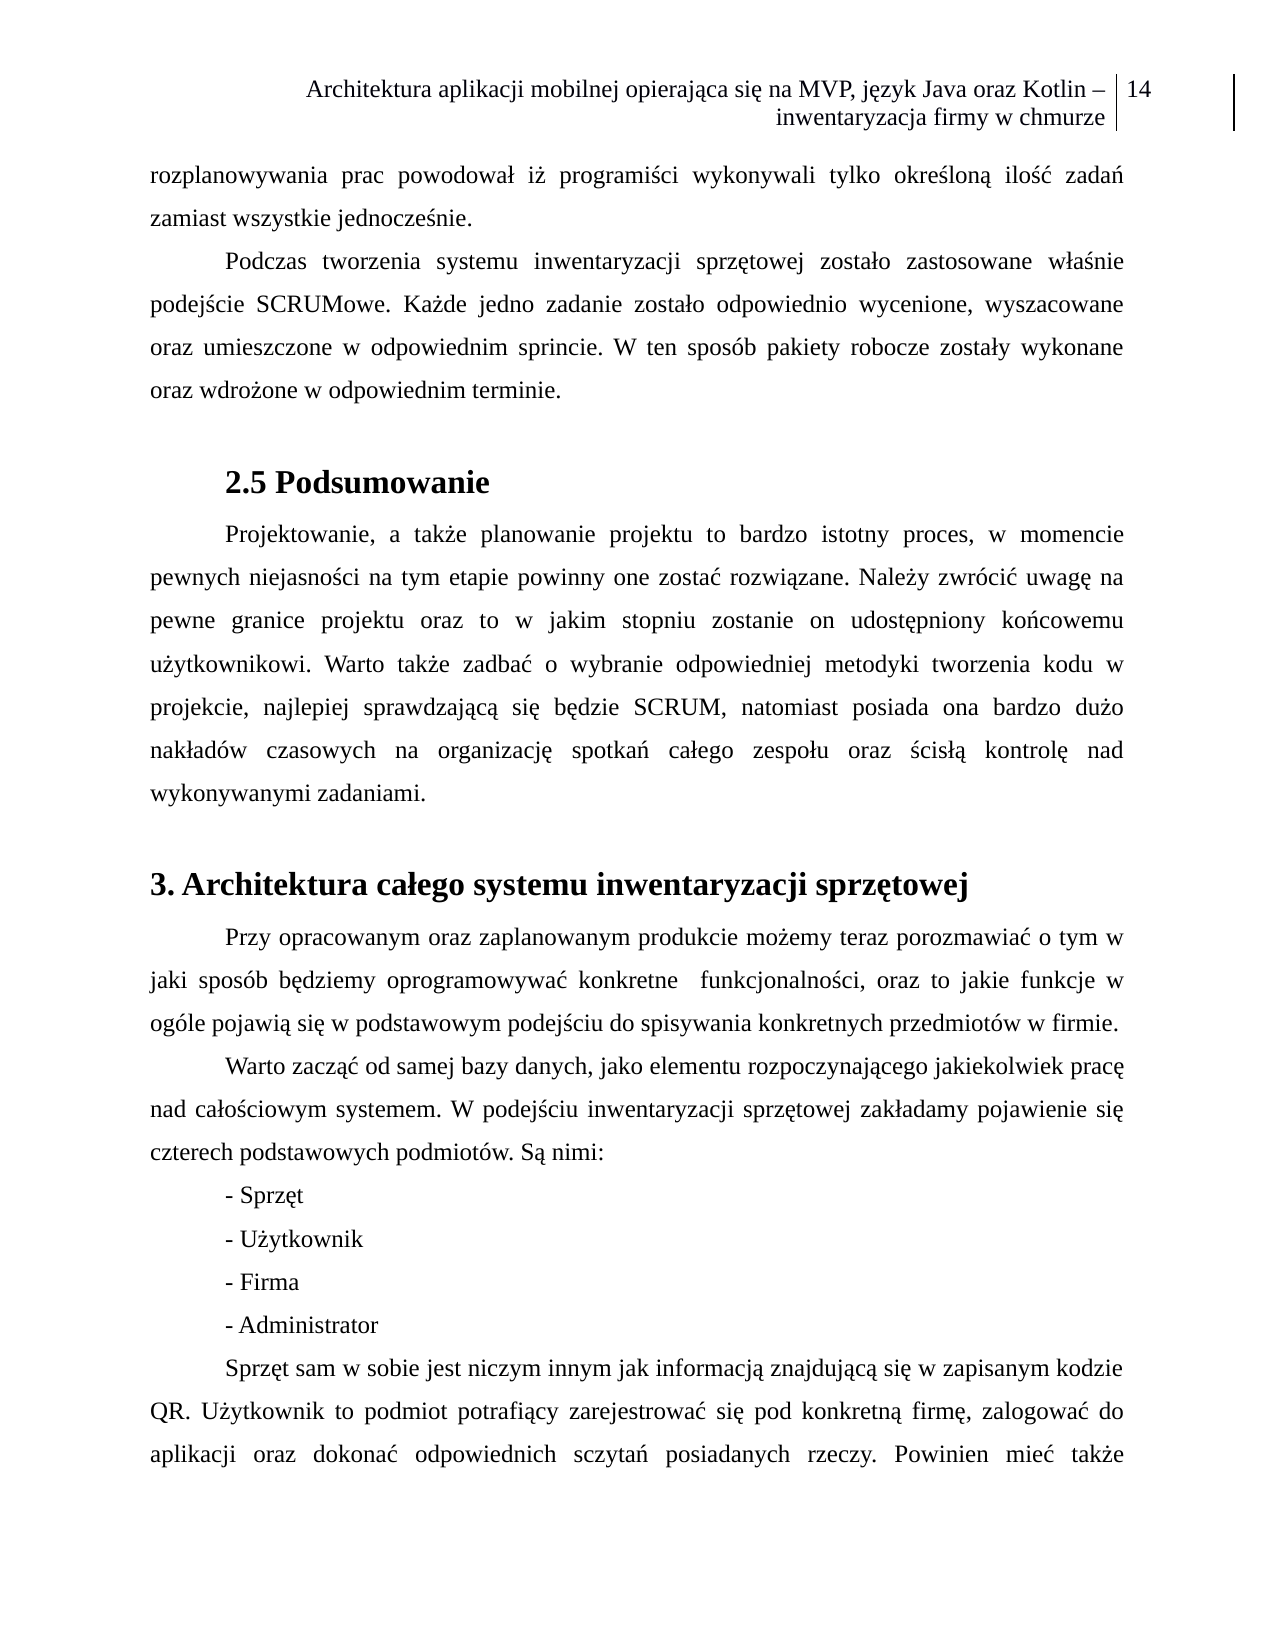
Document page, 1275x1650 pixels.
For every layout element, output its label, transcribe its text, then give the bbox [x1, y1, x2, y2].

text Podczas tworzenia systemu inwentaryzacji sprzętowej zostało zastosowane właśnie podejście SCRUMowe. Każde jedno zadanie zostało odpowiednio wycenione, wyszacowane oraz umieszczone w odpowiednim sprincie. W ten sposób pakiety robocze zostały wykonane oraz wdrożone w odpowiednim terminie. [150, 246, 1125, 404]
text Przy opracowanym oraz zaplanowanym produkcie możemy teraz porozmawiać o tym w jaki sposób będziemy oprogramowywać konkretne funkcjonalności, oraz to jakie funkcje w ogóle pojawią się w podstawowym podejściu do spisywania konkretnych przedmiotów w firmie. [150, 922, 1125, 1037]
text - Firma [150, 1267, 1125, 1296]
text - Użytkownik [150, 1224, 1125, 1252]
text 2.5 Podsumowanie [150, 462, 1125, 500]
text Sprzęt sam w sobie jest niczym innym jak informacją znajdującą się w zapisanym kodzie QR. Użytkownik to podmiot potrafiący zarejestrować się pod konkretną firmę, zalogować do aplikacji oraz dokonać odpowiednich sczytań posiadanych rzeczy. Powinien mieć także [150, 1353, 1125, 1468]
text rozplanowywania prac powodował iż programiści wykonywali tylko określoną ilość zadań zamiast wszystkie jednocześnie. [150, 160, 1125, 232]
text 3. Architektura całego systemu inwentaryzacji sprzętowej [150, 864, 1125, 903]
text Projektowanie, a także planowanie projektu to bardzo istotny proces, w momencie pewnych niejasności na tym etapie powinny one zostać rozwiązane. Należy zwrócić uwagę na pewne granice projektu oraz to w jakim stopniu zostanie on udostępniony końcowemu użytkownikowi. Warto także zadbać o wybranie odpowiedniej metodyki tworzenia kodu w projekcie, najlepiej sprawdzającą się będzie SCRUM, natomiast posiada ona bardzo dużo nakładów czasowych na organizację spotkań całego zespołu oraz ścisłą kontrolę nad wykonywanymi zadaniami. [150, 519, 1125, 807]
text Warto zacząć od samej bazy danych, jako elementu rozpoczynającego jakiekolwiek pracę nad całościowym systemem. W podejściu inwentaryzacji sprzętowej zakładamy pojawienie się czterech podstawowych podmiotów. Są nimi: [150, 1051, 1125, 1166]
text - Sprzęt [150, 1181, 1125, 1209]
text - Administrator [150, 1310, 1125, 1339]
